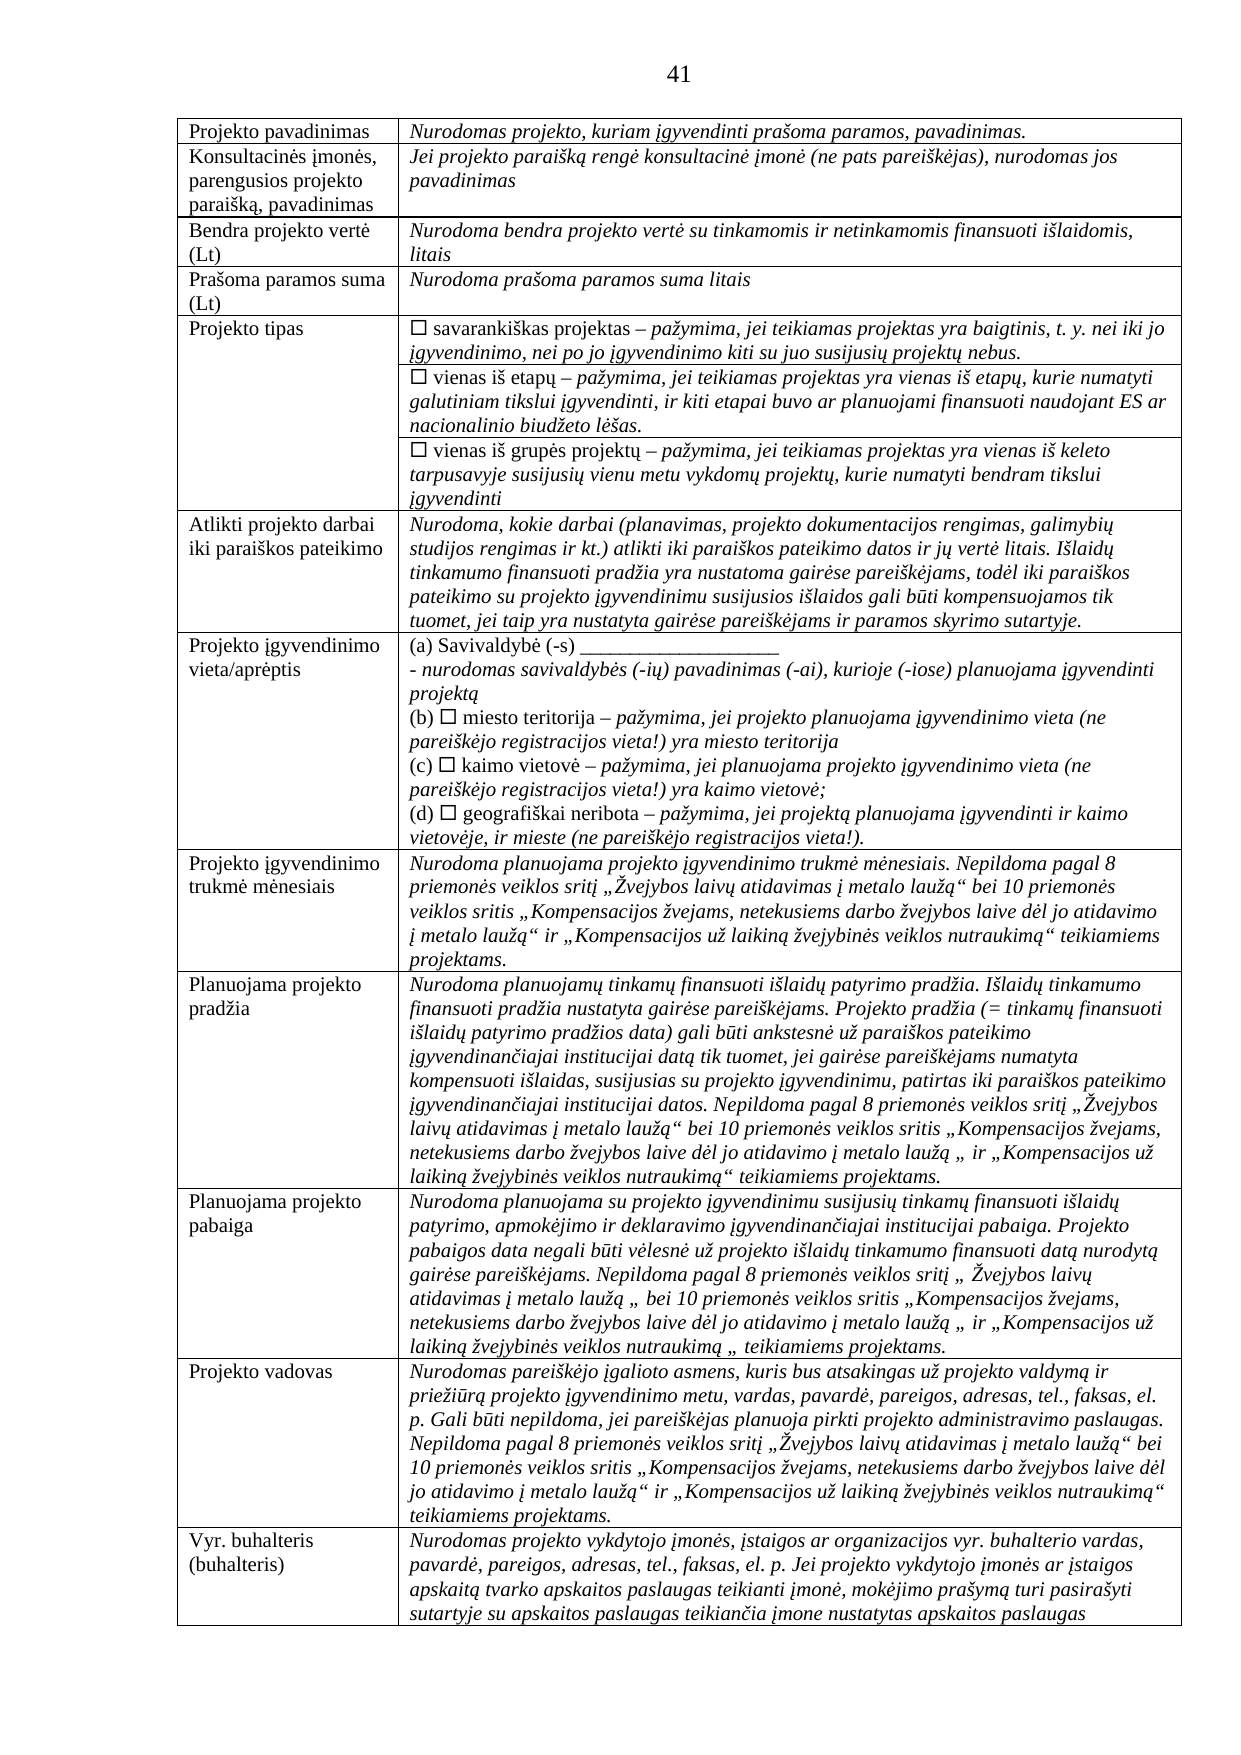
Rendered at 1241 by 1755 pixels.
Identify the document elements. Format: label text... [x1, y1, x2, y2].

table_cell Planuojama projekto pradžia [178, 972, 398, 1188]
table_cell Vyr. buhalteris (buhalteris) [178, 1528, 398, 1624]
table_cell Projekto įgyvendinimo vieta/aprėptis [178, 633, 398, 849]
table_cell Nurodoma prašoma paramos suma litais [399, 267, 1181, 315]
table_cell Projekto įgyvendinimo trukmė mėnesiais [178, 850, 398, 971]
table_cell Konsultacinės įmonės, parengusios projekto paraišką, pavadinimas [178, 144, 398, 216]
table_cell Nurodomas pareiškėjo įgalioto asmens, kuris bus atsakingas už projekto valdymą ir priežiūrą projekto įgyvendinimo metu, vardas, pavardė, pareigos, adresas, tel., faksas, el. p. Gali būti nepildoma, jei pareiškėjas planuoja pirkti projekto administravimo paslaugas. Nepildoma pagal 8 priemonės veiklos sritį „Žvejybos laivų atidavimas į metalo laužą“ bei 10 priemonės veiklos sritis „Kompensacijos žvejams, netekusiems darbo žvejybos laive dėl jo atidavimo į metalo laužą“ ir „Kompensacijos už laikiną žvejybinės veiklos nutraukimą“ teikiamiems projektams. [399, 1359, 1181, 1527]
table_cell Nurodoma planuojama su projekto įgyvendinimu susijusių tinkamų finansuoti išlaidų patyrimo, apmokėjimo ir deklaravimo įgyvendinančiajai institucijai pabaiga. Projekto pabaigos data negali būti vėlesnė už projekto išlaidų tinkamumo finansuoti datą nurodytą gairėse pareiškėjams. Nepildoma pagal 8 priemonės veiklos sritį „ Žvejybos laivų atidavimas į metalo laužą „ bei 10 priemonės veiklos sritis „Kompensacijos žvejams, netekusiems darbo žvejybos laive dėl jo atidavimo į metalo laužą „ ir „Kompensacijos už laikiną žvejybinės veiklos nutraukimą „ teikiamiems projektams. [399, 1189, 1181, 1358]
table_cell £ vienas iš etapų – pažymima, jei teikiamas projektas yra vienas iš etapų, kurie numatyti galutiniam tikslui įgyvendinti, ir kiti etapai buvo ar planuojami finansuoti naudojant ES ar nacionalinio biudžeto lėšas. [399, 365, 1181, 437]
table_cell Nurodoma planuojama projekto įgyvendinimo trukmė mėnesiais. Nepildoma pagal 8 priemonės veiklos sritį „Žvejybos laivų atidavimas į metalo laužą“ bei 10 priemonės veiklos sritis „Kompensacijos žvejams, netekusiems darbo žvejybos laive dėl jo atidavimo į metalo laužą“ ir „Kompensacijos už laikiną žvejybinės veiklos nutraukimą“ teikiamiems projektams. [399, 850, 1181, 971]
table_cell Nurodoma planuojamų tinkamų finansuoti išlaidų patyrimo pradžia. Išlaidų tinkamumo finansuoti pradžia nustatyta gairėse pareiškėjams. Projekto pradžia (= tinkamų finansuoti išlaidų patyrimo pradžios data) gali būti ankstesnė už paraiškos pateikimo įgyvendinančiajai institucijai datą tik tuomet, jei gairėse pareiškėjams numatyta kompensuoti išlaidas, susijusias su projekto įgyvendinimu, patirtas iki paraiškos pateikimo įgyvendinančiajai institucijai datos. Nepildoma pagal 8 priemonės veiklos sritį „Žvejybos laivų atidavimas į metalo laužą“ bei 10 priemonės veiklos sritis „Kompensacijos žvejams, netekusiems darbo žvejybos laive dėl jo atidavimo į metalo laužą „ ir „Kompensacijos už laikiną žvejybinės veiklos nutraukimą“ teikiamiems projektams. [399, 972, 1181, 1188]
table_cell £ savarankiškas projektas – pažymima, jei teikiamas projektas yra baigtinis, t. y. nei iki jo įgyvendinimo, nei po jo įgyvendinimo kiti su juo susijusių projektų nebus. [399, 316, 1181, 364]
table_cell Projekto vadovas [178, 1359, 398, 1527]
table_cell Nurodoma bendra projekto vertė su tinkamomis ir netinkamomis finansuoti išlaidomis, litais [399, 218, 1181, 266]
table_cell Atlikti projekto darbai iki paraiškos pateikimo [178, 511, 398, 632]
table_cell (a) Savivaldybė (-s) - nurodomas savivaldybės (-ių) pavadinimas (-ai), kurioje (-iose) planuojama įgyvendinti projektą (b) £ miesto teritorija – pažymima, jei projekto planuojama įgyvendinimo vieta (ne pareiškėjo registracijos vieta!) yra miesto teritorija (c) £ kaimo vietovė – pažymima, jei planuojama projekto įgyvendinimo vieta (ne pareiškėjo registracijos vieta!) yra kaimo vietovė; (d) £ geografiškai neribota – pažymima, jei projektą planuojama įgyvendinti ir kaimo vietovėje, ir mieste (ne pareiškėjo registracijos vieta!). [399, 633, 1181, 849]
table_cell £ vienas iš grupės projektų – pažymima, jei teikiamas projektas yra vienas iš keleto tarpusavyje susijusių vienu metu vykdomų projektų, kurie numatyti bendram tikslui įgyvendinti [399, 438, 1181, 510]
table_cell Jei projekto paraišką rengė konsultacinė įmonė (ne pats pareiškėjas), nurodomas jos pavadinimas [399, 144, 1181, 216]
table_cell Nurodomas projekto vykdytojo įmonės, įstaigos ar organizacijos vyr. buhalterio vardas, pavardė, pareigos, adresas, tel., faksas, el. p. Jei projekto vykdytojo įmonės ar įstaigos apskaitą tvarko apskaitos paslaugas teikianti įmonė, mokėjimo prašymą turi pasirašyti sutartyje su apskaitos paslaugas teikiančia įmone nustatytas apskaitos paslaugas [399, 1528, 1181, 1624]
table_cell Bendra projekto vertė (Lt) [178, 218, 398, 266]
table_cell Projekto pavadinimas [178, 119, 398, 143]
table_cell Projekto tipas [178, 316, 398, 510]
table_cell Planuojama projekto pabaiga [178, 1189, 398, 1358]
table_cell Nurodomas projekto, kuriam įgyvendinti prašoma paramos, pavadinimas. [399, 119, 1181, 143]
table_cell Prašoma paramos suma (Lt) [178, 267, 398, 315]
table_cell Nurodoma, kokie darbai (planavimas, projekto dokumentacijos rengimas, galimybių studijos rengimas ir kt.) atlikti iki paraiškos pateikimo datos ir jų vertė litais. Išlaidų tinkamumo finansuoti pradžia yra nustatoma gairėse pareiškėjams, todėl iki paraiškos pateikimo su projekto įgyvendinimu susijusios išlaidos gali būti kompensuojamos tik tuomet, jei taip yra nustatyta gairėse pareiškėjams ir paramos skyrimo sutartyje. [399, 511, 1181, 632]
